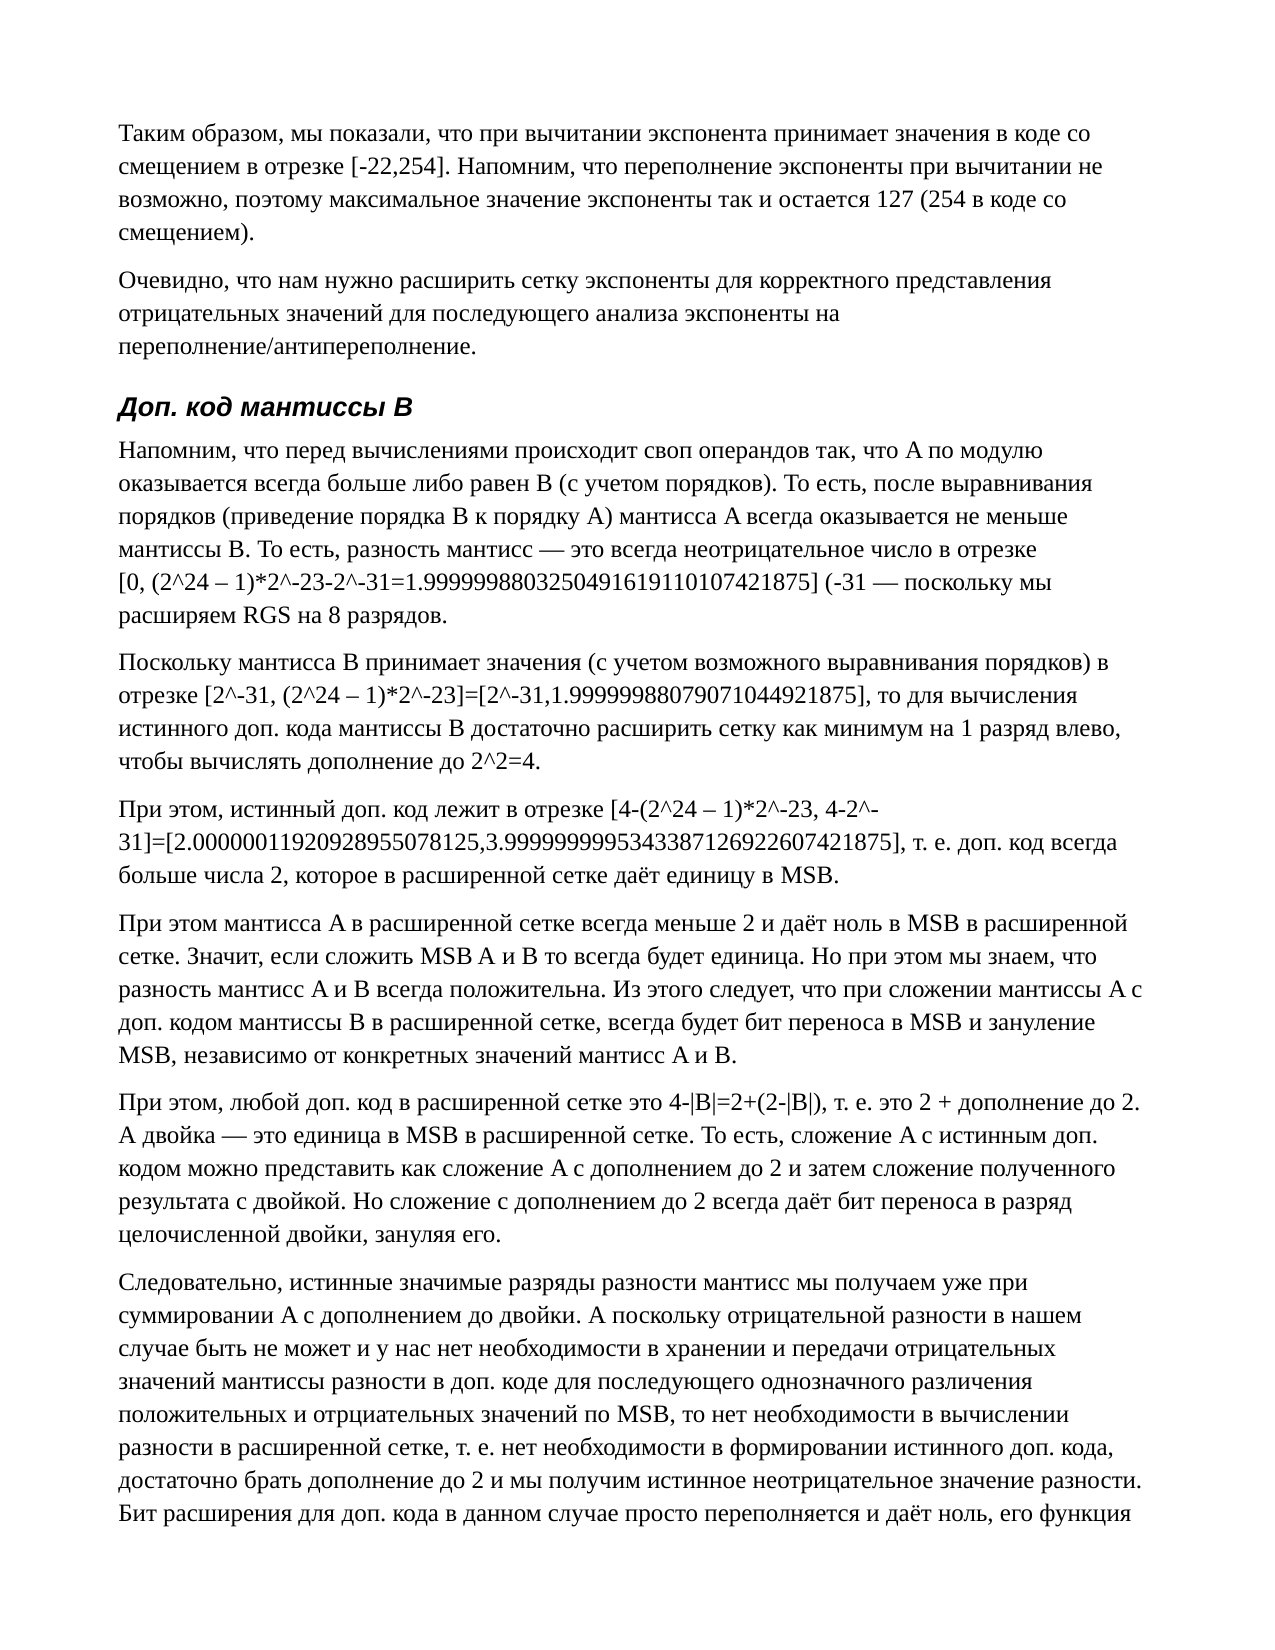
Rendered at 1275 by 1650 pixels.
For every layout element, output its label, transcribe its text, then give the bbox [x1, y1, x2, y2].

text Напомним, что перед вычислениями происходит своп операндов так, что A по модулю оказывается всегда больше либо равен B (с учетом порядков). То есть, после выравнивания порядков (приведение порядка B к порядку A) мантисса A всегда оказывается не меньше мантиссы B. То есть, разность мантисс — это всегда неотрицательное число в отрезке [0, (2^24 – 1)*2^-23-2^-31=1.9999998803250491619110107421875] (-31 — поскольку мы расширяем RGS на 8 разрядов. [118, 435, 1157, 628]
text При этом, истинный доп. код лежит в отрезке [4-(2^24 – 1)*2^-23, 4-2^-31]=[2.00000011920928955078125,3.9999999995343387126922607421875], т. е. доп. код всегда больше числа 2, которое в расширенной сетке даёт единицу в MSB. [118, 794, 1157, 889]
text Следовательно, истинные значимые разряды разности мантисс мы получаем уже при суммировании A с дополнением до двойки. А поскольку отрицательной разности в нашем случае быть не может и у нас нет необходимости в хранении и передачи отрицательных значений мантиссы разности в доп. коде для последующего однозначного различения положительных и отрциательных значений по MSB, то нет необходимости в вычислении разности в расширенной сетке, т. е. нет необходимости в формировании истинного доп. кода, достаточно брать дополнение до 2 и мы получим истинное неотрицательное значение разности. Бит расширения для доп. кода в данном случае просто переполняется и даёт ноль, его функция [118, 1267, 1157, 1527]
subtitle Доп. код мантиссы B [118, 391, 1157, 422]
text При этом мантисса A в расширенной сетке всегда меньше 2 и даёт ноль в MSB в расширенной сетке. Значит, если сложить MSB A и B то всегда будет единица. Но при этом мы знаем, что разность мантисс A и B всегда положительна. Из этого следует, что при сложении мантиссы A с доп. кодом мантиссы B в расширенной сетке, всегда будет бит переноса в MSB и зануление MSB, независимо от конкретных значений мантисс A и B. [118, 908, 1157, 1068]
text Таким образом, мы показали, что при вычитании экспонента принимает значения в коде со смещением в отрезке [-22,254]. Напомним, что переполнение экспоненты при вычитании не возможно, поэтому максимальное значение экспоненты так и остается 127 (254 в коде со смещением). [118, 118, 1157, 246]
text Очевидно, что нам нужно расширить сетку экспоненты для корректного представления отрицательных значений для последующего анализа экспоненты на переполнение/антипереполнение. [118, 265, 1157, 359]
text Поскольку мантисса B принимает значения (с учетом возможного выравнивания порядков) в отрезке [2^-31, (2^24 – 1)*2^-23]=[2^-31,1.99999988079071044921875], то для вычисления истинного доп. кода мантиссы B достаточно расширить сетку как минимум на 1 разряд влево, чтобы вычислять дополнение до 2^2=4. [118, 647, 1157, 775]
text При этом, любой доп. код в расширенной сетке это 4-|B|=2+(2-|B|), т. е. это 2 + дополнение до 2. А двойка — это единица в MSB в расширенной сетке. То есть, сложение A с истинным доп. кодом можно представить как сложение A с дополнением до 2 и затем сложение полученного результата с двойкой. Но сложение с дополнением до 2 всегда даёт бит переноса в разряд целочисленной двойки, зануляя его. [118, 1087, 1157, 1248]
